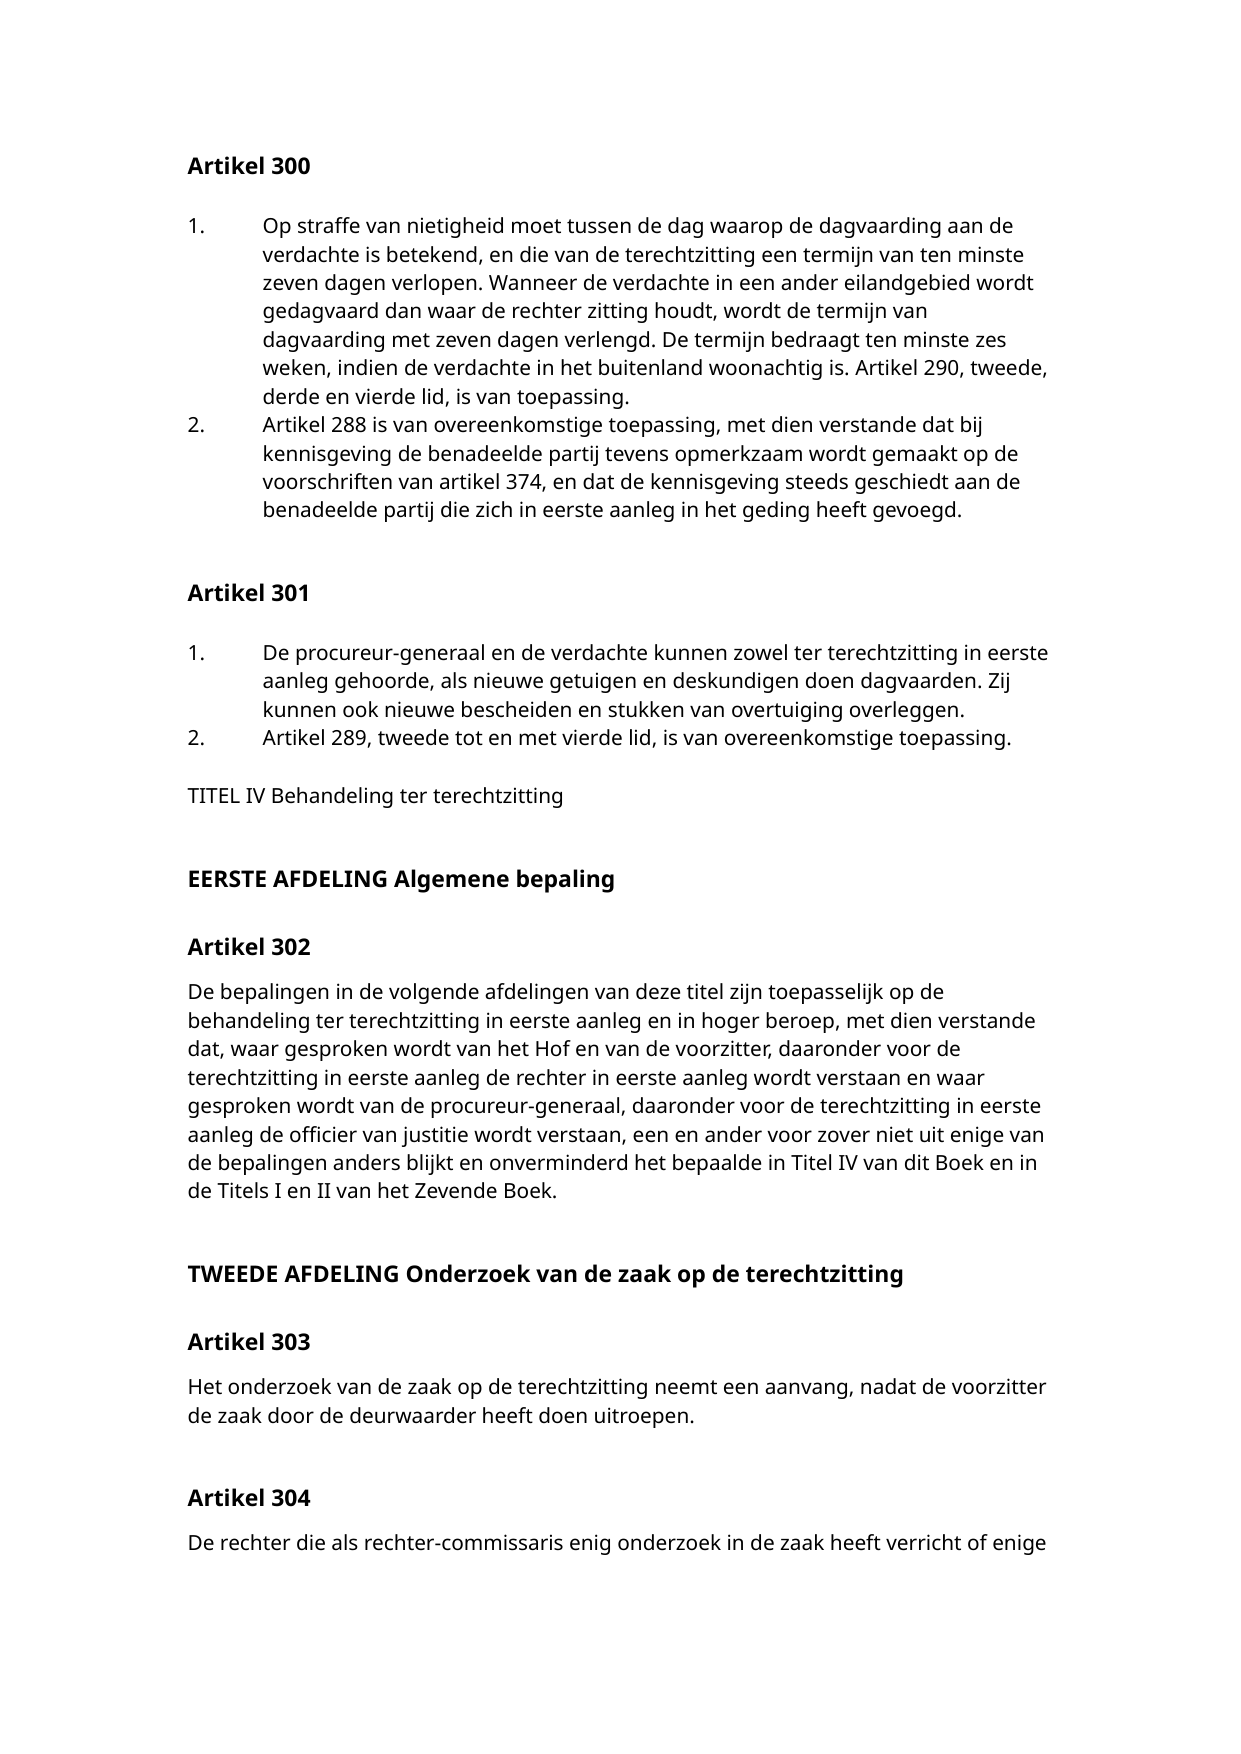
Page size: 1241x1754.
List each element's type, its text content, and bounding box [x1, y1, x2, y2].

subtitle Artikel 304 [187, 1482, 1053, 1513]
subtitle Artikel 302 [187, 931, 1053, 962]
subtitle Artikel 301 [187, 577, 1053, 608]
subtitle TITEL IV Behandeling ter terechtzitting [187, 782, 1053, 810]
list Artikel 288 is van overeenkomstige toepassing, met dien verstande dat bij kennisgeving de benadeelde partij tevens opmerkzaam wordt gemaakt op de voorschriften van artikel 374, en dat de kennisgeving steeds geschiedt aan de benadeelde partij die zich in eerste aanleg in het geding heeft gevoegd. [187, 410, 1053, 524]
list De procureur-generaal en de verdachte kunnen zowel ter terechtzitting in eerste aanleg gehoorde, als nieuwe getuigen en deskundigen doen dagvaarden. Zij kunnen ook nieuwe bescheiden en stukken van overtuiging overleggen. [187, 638, 1053, 723]
text De rechter die als rechter-commissaris enig onderzoek in de zaak heeft verricht of enige [187, 1528, 1053, 1557]
list Artikel 289, tweede tot en met vierde lid, is van overeenkomstige toepassing. [187, 723, 1053, 752]
text De bepalingen in de volgende afdelingen van deze titel zijn toepasselijk op de behandeling ter terechtzitting in eerste aanleg en in hoger beroep, met dien verstande dat, waar gesproken wordt van het Hof en van de voorzitter, daaronder voor de terechtzitting in eerste aanleg de rechter in eerste aanleg wordt verstaan en waar gesproken wordt van de procureur-generaal, daaronder voor de terechtzitting in eerste aanleg de officier van justitie wordt verstaan, een en ander voor zover niet uit enige van de bepalingen anders blijkt en onverminderd het bepaalde in Titel IV van dit Boek en in de Titels I en II van het Zevende Boek. [187, 977, 1053, 1205]
subtitle Artikel 300 [187, 150, 1053, 181]
subtitle TWEEDE AFDELING Onderzoek van de zaak op de terechtzitting [187, 1257, 1053, 1289]
subtitle Artikel 303 [187, 1326, 1053, 1357]
list Op straffe van nietigheid moet tussen de dag waarop de dagvaarding aan de verdachte is betekend, en die van de terechtzitting een termijn van ten minste zeven dagen verlopen. Wanneer de verdachte in een ander eilandgebied wordt gedagvaard dan waar de rechter zitting houdt, wordt de termijn van dagvaarding met zeven dagen verlengd. De termijn bedraagt ten minste zes weken, indien de verdachte in het buitenland woonachtig is. Artikel 290, tweede, derde en vierde lid, is van toepassing. [187, 211, 1053, 410]
subtitle EERSTE AFDELING Algemene bepaling [187, 862, 1053, 894]
text Het onderzoek van de zaak op de terechtzitting neemt een aanvang, nadat de voorzitter de zaak door de deurwaarder heeft doen uitroepen. [187, 1372, 1053, 1429]
